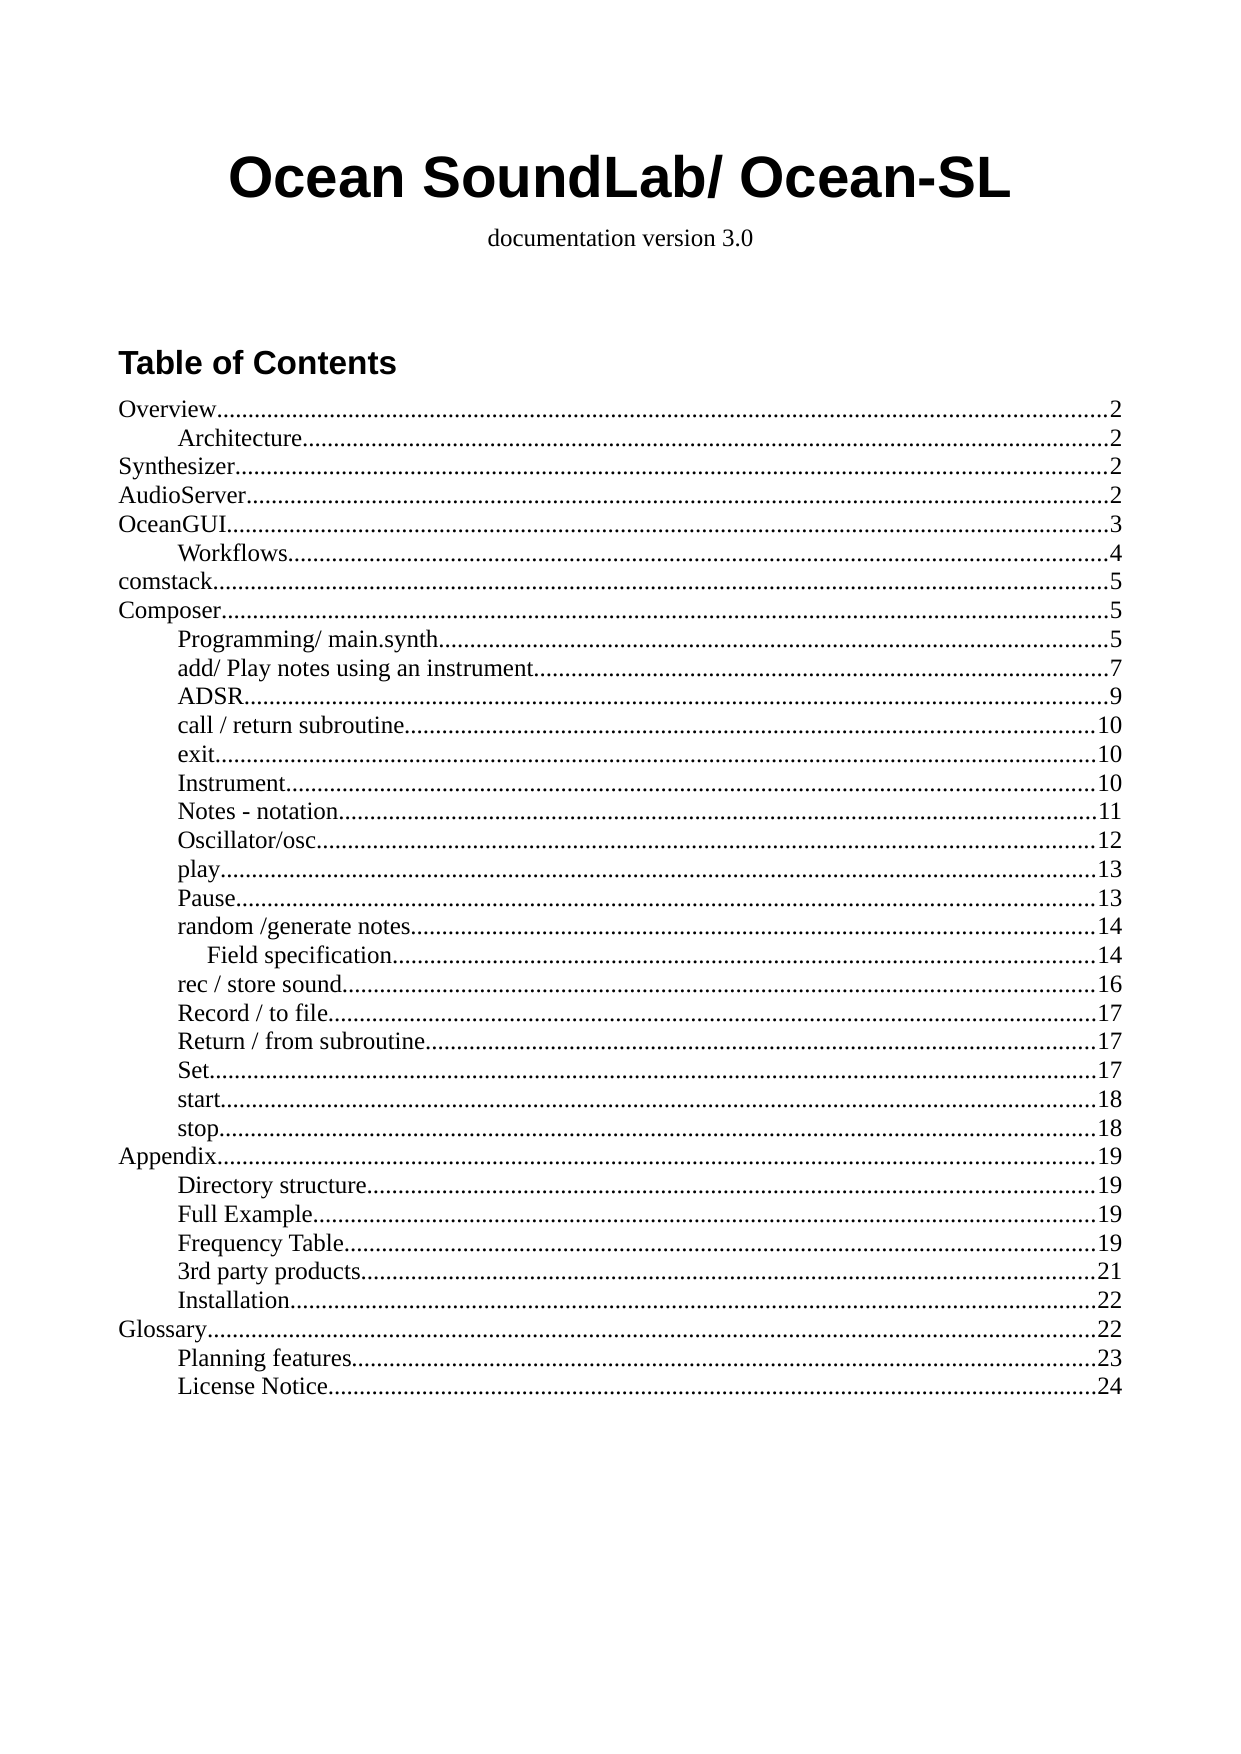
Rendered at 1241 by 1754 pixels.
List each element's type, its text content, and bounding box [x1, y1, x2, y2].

text documentation version 3.0 [118, 223, 1122, 251]
text stop 18 [177, 1113, 1122, 1141]
text Field specification 14 [207, 940, 1122, 969]
text random /generate notes 14 [177, 911, 1122, 940]
title Ocean SoundLab/ Ocean-SL [118, 143, 1122, 210]
text Overview 2 [118, 394, 1122, 423]
text Architecture 2 [177, 423, 1122, 451]
text Planning features 23 [177, 1343, 1122, 1371]
text 3rd party products 21 [177, 1256, 1122, 1285]
text Oscillator/osc 12 [177, 825, 1122, 854]
text Installation 22 [177, 1285, 1122, 1314]
text exit 10 [177, 739, 1122, 768]
text add/ Play notes using an instrument 7 [177, 653, 1122, 681]
text Appendix 19 [118, 1141, 1122, 1170]
text Instrument 10 [177, 768, 1122, 796]
text Notes - notation 11 [177, 796, 1122, 825]
text start 18 [177, 1084, 1122, 1113]
text Full Example 19 [177, 1199, 1122, 1228]
text Glossary 22 [118, 1314, 1122, 1343]
text comstack 5 [118, 566, 1122, 595]
text Pause 13 [177, 883, 1122, 911]
text Workflows 4 [177, 538, 1122, 566]
text call / return subroutine 10 [177, 710, 1122, 739]
text Return / from subroutine 17 [177, 1026, 1122, 1055]
text Synthesizer 2 [118, 451, 1122, 480]
text Frequency Table 19 [177, 1228, 1122, 1256]
text Composer 5 [118, 595, 1122, 624]
text Record / to file 17 [177, 998, 1122, 1026]
text Set 17 [177, 1055, 1122, 1084]
text License Notice 24 [177, 1371, 1122, 1400]
text ADSR 9 [177, 681, 1122, 710]
text Programming/ main.synth 5 [177, 624, 1122, 653]
text rec / store sound 16 [177, 969, 1122, 998]
text OceanGUI 3 [118, 509, 1122, 538]
subtitle Table of Contents [118, 343, 1122, 381]
text AudioServer 2 [118, 480, 1122, 509]
text play 13 [177, 854, 1122, 883]
text Directory structure 19 [177, 1170, 1122, 1199]
